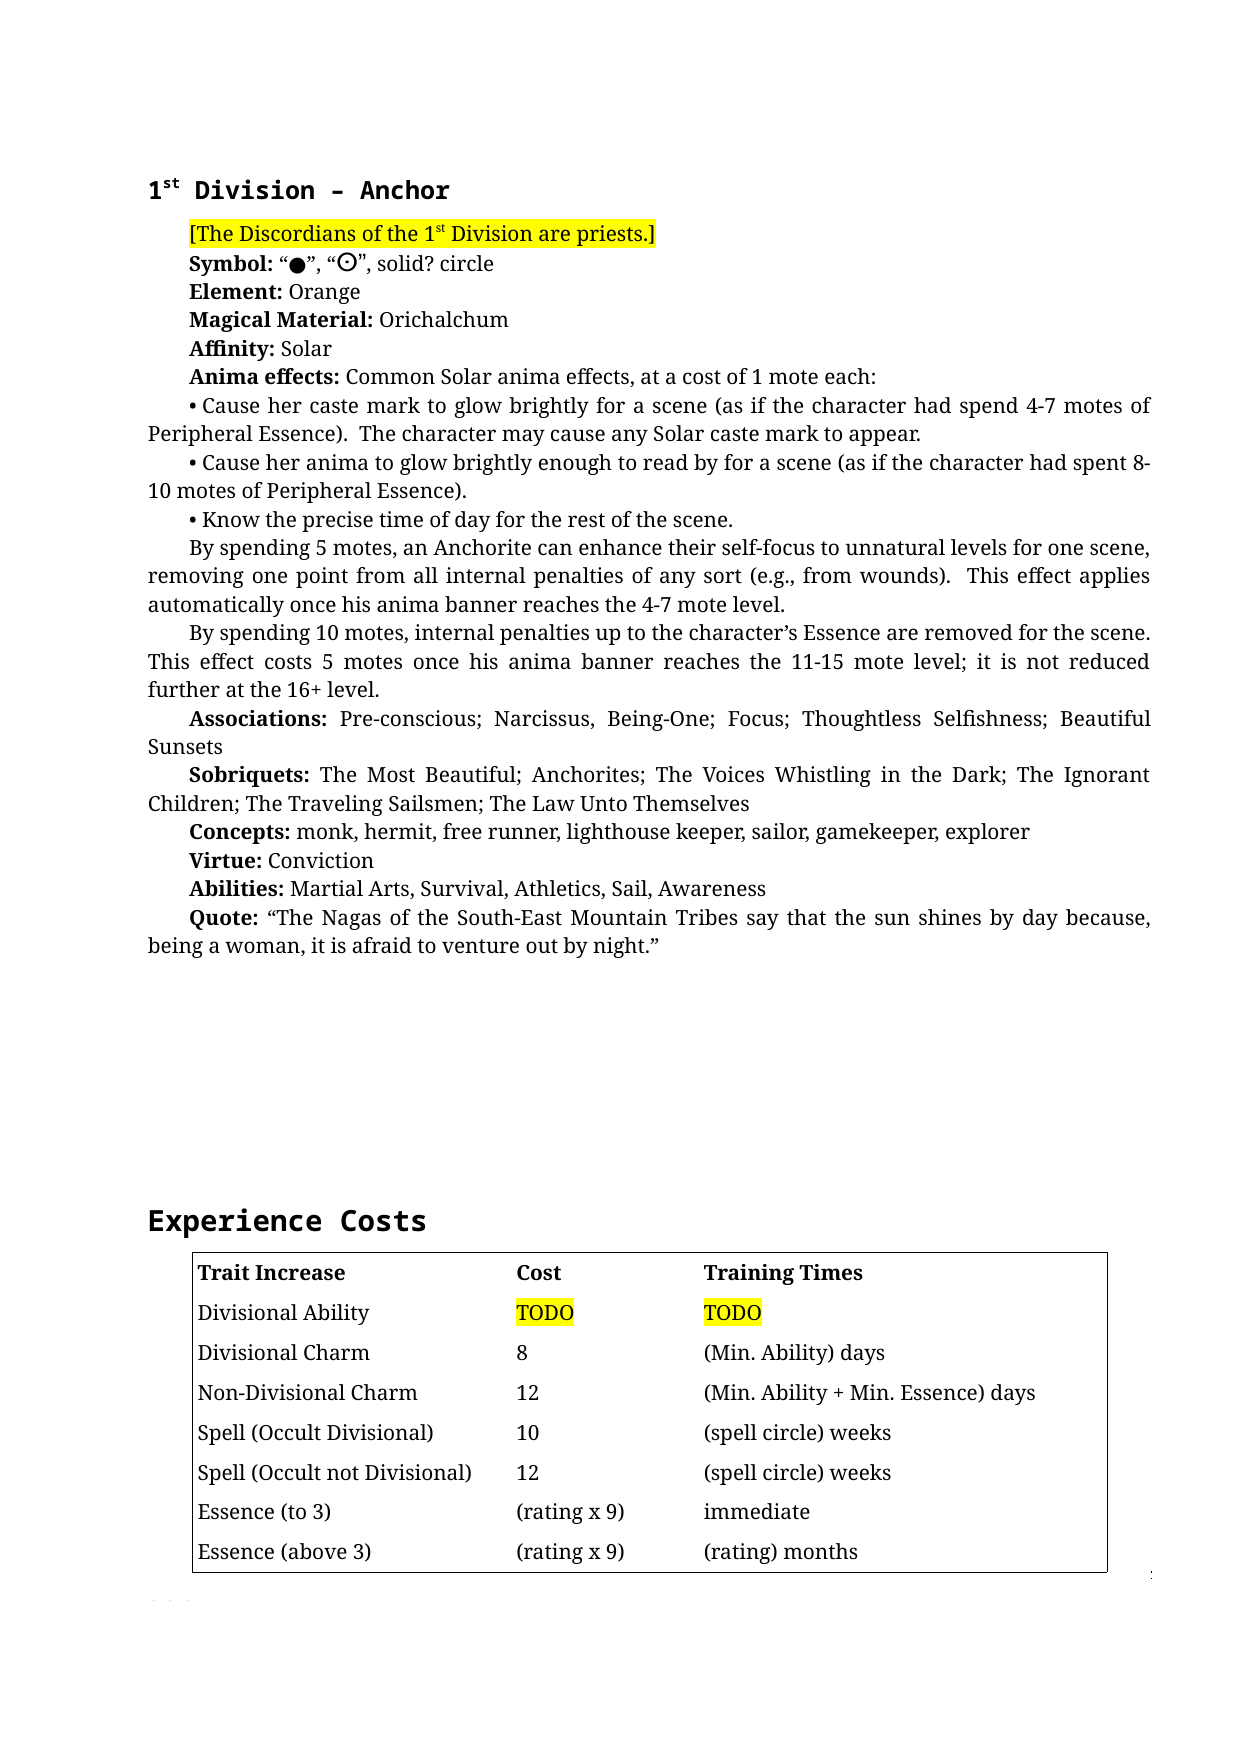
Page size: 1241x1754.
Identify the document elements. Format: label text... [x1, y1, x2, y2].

table_cell (Min. Ability) days [698, 1332, 1107, 1372]
subtitle Experience Costs [147, 1200, 1151, 1240]
text Element: Orange [148, 277, 1152, 306]
text Quote: “The Nagas of the South-East Mountain Tribes say that the sun shines by day because, being a woman, it is afraid to venture out by night.” [148, 903, 1152, 960]
table_cell Spell (Occult not Divisional) [193, 1452, 510, 1492]
table_cell immediate [698, 1492, 1107, 1532]
table_cell Non-Divisional Charm [193, 1372, 510, 1412]
table_cell (Min. Ability + Min. Essence) days [698, 1372, 1107, 1412]
text Concepts: monk, hermit, free runner, lighthouse keeper, sailor, gamekeeper, explorer [148, 817, 1152, 846]
text Symbol: “●”, “ⵙ”, solid? circle [148, 248, 1152, 277]
table_cell (rating) months [698, 1532, 1107, 1572]
table_cell (rating x 9) [510, 1532, 698, 1572]
table_cell 10 [510, 1412, 698, 1452]
text Sobriquets: The Most Beautiful; Anchorites; The Voices Whistling in the Dark; The Ignorant Children; The Traveling Sailsmen; The Law Unto Themselves [148, 761, 1152, 817]
table_cell (spell circle) weeks [698, 1412, 1107, 1452]
table_cell 8 [510, 1332, 698, 1372]
list Cause her anima to glow brightly enough to read by for a scene (as if the character had spent 8-10 motes of Peripheral Essence). [148, 448, 1152, 505]
table_cell TODO [510, 1292, 698, 1332]
subtitle 1st Division – Anchor [148, 173, 1152, 207]
text Anima effects: Common Solar anima effects, at a cost of 1 mote each: [148, 362, 1152, 391]
table_cell Essence (above 3) [193, 1532, 510, 1572]
text [The Discordians of the 1st Division are priests.] [148, 219, 1152, 248]
table_header Cost [510, 1253, 698, 1292]
text Magical Material: Orichalchum [148, 306, 1152, 334]
table_cell (spell circle) weeks [698, 1452, 1107, 1492]
text By spending 5 motes, an Anchorite can enhance their self-focus to unnatural levels for one scene, removing one point from all internal penalties of any sort (e.g., from wounds). This effect applies automatically once his anima banner reaches the 4-7 mote level. [148, 533, 1152, 618]
text Abilities: Martial Arts, Survival, Athletics, Sail, Awareness [148, 874, 1152, 903]
list Know the precise time of day for the rest of the scene. [148, 505, 1152, 533]
table_cell 12 [510, 1452, 698, 1492]
table_cell Essence (to 3) [193, 1492, 510, 1532]
text By spending 10 motes, internal penalties up to the character’s Essence are removed for the scene. This effect costs 5 motes once his anima banner reaches the 11-15 mote level; it is not reduced further at the 16+ level. [148, 618, 1152, 704]
text Virtue: Conviction [148, 846, 1152, 874]
text Affinity: Solar [148, 334, 1152, 362]
list Cause her caste mark to glow brightly for a scene (as if the character had spend 4-7 motes of Peripheral Essence). The character may cause any Solar caste mark to appear. [148, 391, 1152, 448]
text Associations: Pre-conscious; Narcissus, Being-One; Focus; Thoughtless Selfishness; Beautiful Sunsets [148, 704, 1152, 761]
table_cell Spell (Occult Divisional) [193, 1412, 510, 1452]
table_header Trait Increase [193, 1253, 510, 1292]
table_cell Divisional Ability [193, 1292, 510, 1332]
table_cell (rating x 9) [510, 1492, 698, 1532]
table_cell Divisional Charm [193, 1332, 510, 1372]
table_cell TODO [698, 1292, 1107, 1332]
table_header Training Times [698, 1253, 1107, 1292]
table_cell 12 [510, 1372, 698, 1412]
